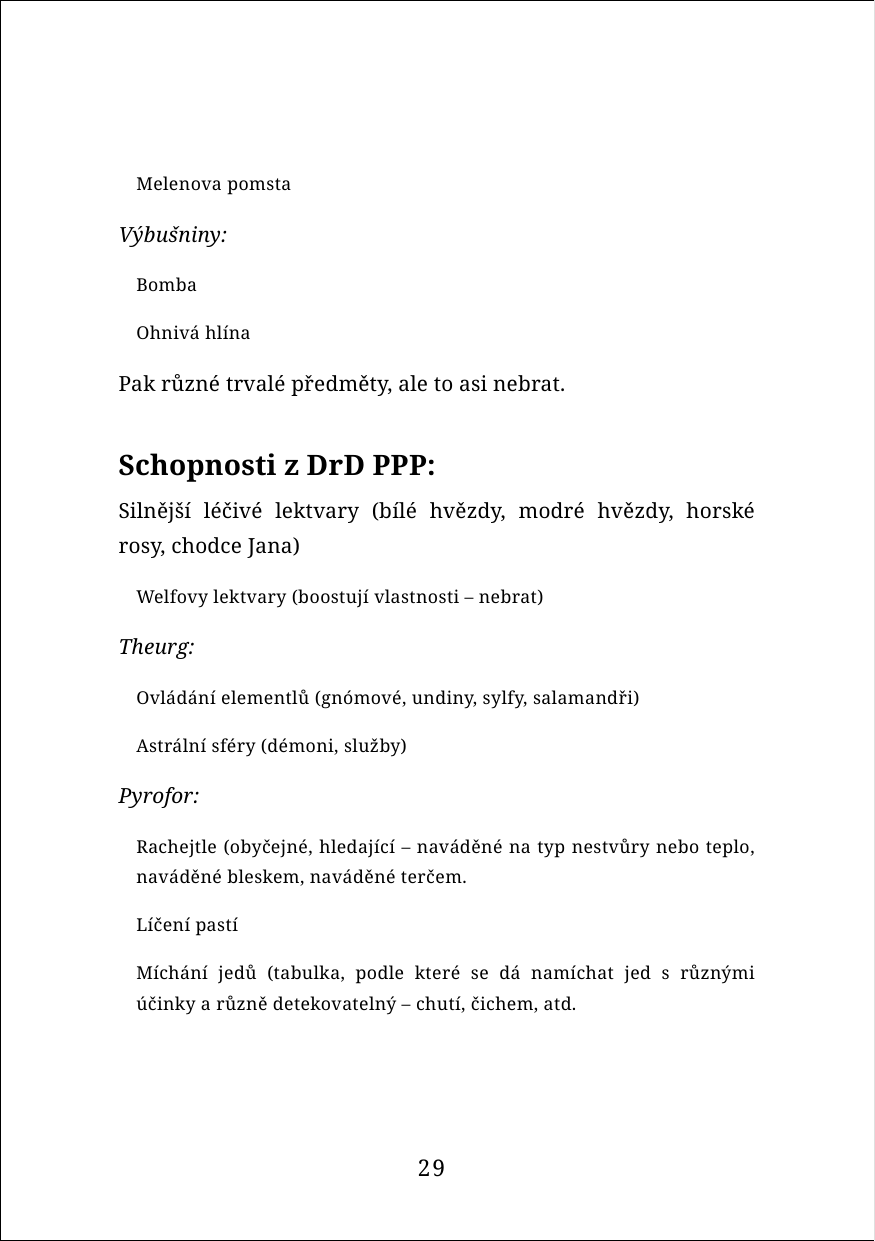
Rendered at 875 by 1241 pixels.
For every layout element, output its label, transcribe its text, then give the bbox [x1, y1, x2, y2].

text Rachejtle (obyčejné, hledající – naváděné na typ nestvůry nebo teplo, naváděné bleskem, naváděné terčem. [136, 835, 756, 889]
subtitle Schopnosti z DrD PPP: [118, 446, 756, 484]
text Bomba [136, 273, 756, 297]
text Míchání jedů (tabulka, podle které se dá namíchat jed s různými účinky a různě detekovatelný – chutí, čichem, atd. [136, 961, 756, 1015]
text Theurg: [118, 632, 756, 661]
text Ovládání elementlů (gnómové, undiny, sylfy, salamandři) [136, 686, 756, 710]
text Ohnivá hlína [136, 321, 756, 345]
text Pak různé trvalé předměty, ale to asi nebrat. [118, 369, 756, 397]
text Welfovy lektvary (boostují vlastnosti – nebrat) [136, 584, 756, 609]
text Pyrofor: [118, 781, 756, 810]
text Melenova pomsta [136, 172, 756, 196]
text Výbušniny: [118, 220, 756, 248]
text Líčení pastí [136, 913, 756, 937]
text Astrální sféry (démoni, služby) [136, 733, 756, 758]
text Silnější léčivé lektvary (bílé hvězdy, modré hvězdy, horské rosy, chodce Jana) [118, 496, 756, 560]
